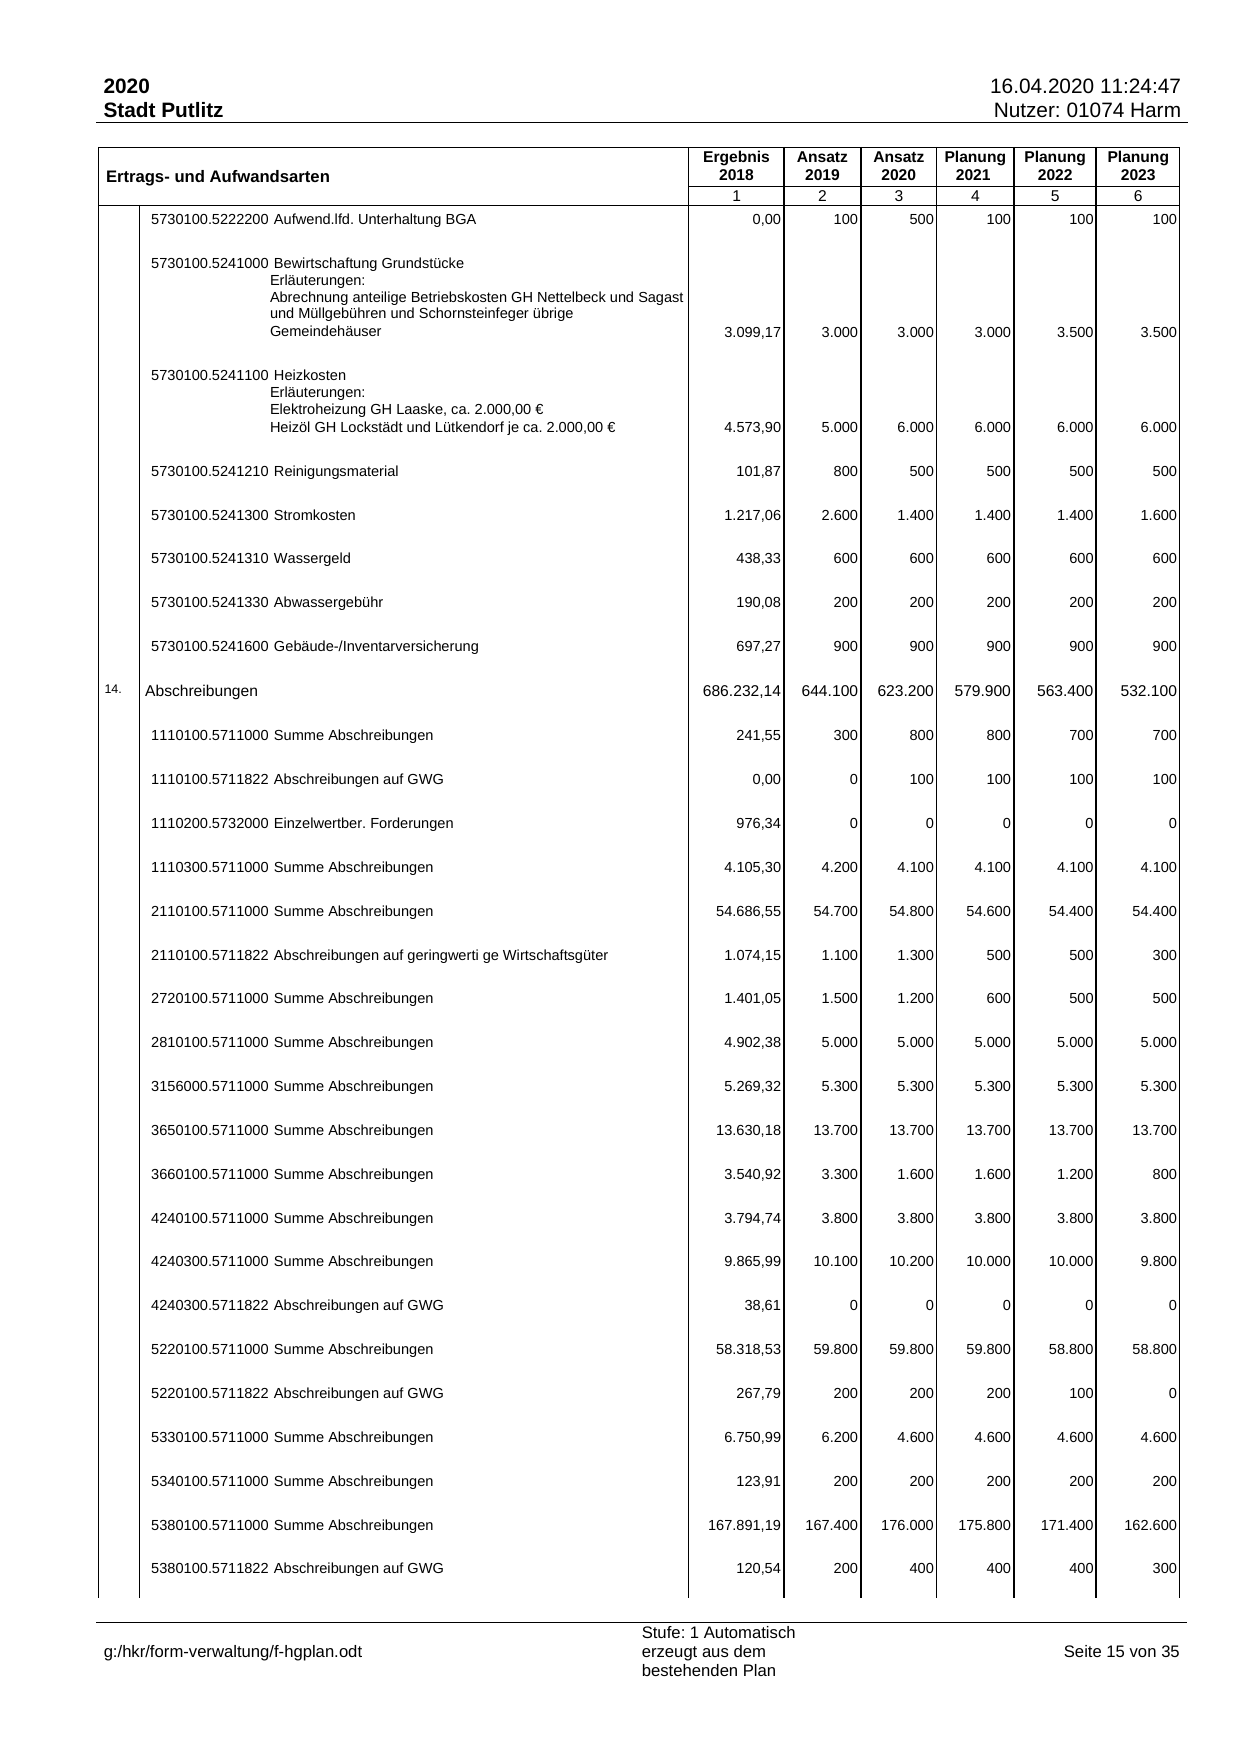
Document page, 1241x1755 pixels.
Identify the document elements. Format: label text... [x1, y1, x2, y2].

table_cell 500 [937, 940, 1013, 984]
table_cell 579.900 [937, 676, 1013, 721]
table_cell 0 [937, 1291, 1013, 1334]
table_cell Summe Abschreibungen [269, 1115, 688, 1159]
table_cell 200 [937, 1379, 1013, 1422]
table_cell 6.000 [1015, 361, 1095, 456]
table_cell 5730100.5241000 [140, 249, 269, 361]
table_cell 13.700 [785, 1115, 860, 1159]
table_cell 5.300 [937, 1071, 1013, 1115]
table_cell [99, 1028, 139, 1071]
table_cell 4.573,90 [689, 361, 783, 456]
table_cell 0 [1097, 808, 1179, 852]
table_cell Stromkosten [269, 500, 688, 544]
table_cell 4.600 [1097, 1422, 1179, 1466]
table_cell 0 [862, 808, 936, 852]
table_cell [99, 896, 139, 940]
table_cell 0 [1015, 1291, 1095, 1334]
table_cell 5730100.5222200 [140, 206, 269, 249]
table_cell 54.400 [1015, 896, 1095, 940]
table_cell 5730100.5241310 [140, 544, 269, 588]
table_header Ansatz 2020 [862, 148, 936, 186]
table_cell 0 [1015, 808, 1095, 852]
table_cell Abschreibungen auf GWG [269, 1291, 688, 1334]
table_cell 9.800 [1097, 1247, 1179, 1291]
table_cell 6 [1097, 187, 1179, 205]
table_cell 241,55 [689, 721, 783, 764]
table_cell 10.000 [937, 1247, 1013, 1291]
table_cell 54.400 [1097, 896, 1179, 940]
table_cell 4.100 [937, 852, 1013, 896]
table_cell 0,00 [689, 206, 783, 249]
table_cell Abschreibungen auf GWG [269, 1379, 688, 1422]
table_cell 500 [862, 206, 936, 249]
table_cell 3660100.5711000 [140, 1159, 269, 1203]
table_cell 5730100.5241100 [140, 361, 269, 456]
table_cell [99, 1247, 139, 1291]
table_cell 600 [937, 984, 1013, 1028]
table_cell 300 [785, 721, 860, 764]
table_cell 600 [1097, 544, 1179, 588]
table_cell 200 [862, 1466, 936, 1510]
table_cell 3.794,74 [689, 1203, 783, 1247]
table_cell 900 [937, 632, 1013, 676]
table_cell 5.000 [785, 361, 860, 456]
table_cell 5.300 [862, 1071, 936, 1115]
table_cell 2 [785, 187, 860, 205]
table_cell 900 [862, 632, 936, 676]
table_cell 5330100.5711000 [140, 1422, 269, 1466]
table_cell [99, 544, 139, 588]
table_cell 13.700 [937, 1115, 1013, 1159]
table_cell 10.100 [785, 1247, 860, 1291]
table_cell 1.400 [1015, 500, 1095, 544]
table_cell 200 [862, 588, 936, 632]
table_cell 600 [937, 544, 1013, 588]
table_cell 500 [937, 456, 1013, 500]
table_cell 532.100 [1097, 676, 1179, 721]
table_cell 1.400 [862, 500, 936, 544]
table_cell 101,87 [689, 456, 783, 500]
table_cell [99, 456, 139, 500]
table_cell 900 [1015, 632, 1095, 676]
table_cell 58.800 [1015, 1335, 1095, 1378]
table_cell [99, 1510, 139, 1554]
table_cell 1.600 [1097, 500, 1179, 544]
table_cell Reinigungsmaterial [269, 456, 688, 500]
table_cell 123,91 [689, 1466, 783, 1510]
table_cell 200 [1015, 588, 1095, 632]
table_header Planung 2021 [937, 148, 1013, 186]
table_cell 3.000 [785, 249, 860, 361]
table_cell 700 [1015, 721, 1095, 764]
table_cell 6.000 [937, 361, 1013, 456]
table_cell Summe Abschreibungen [269, 1203, 688, 1247]
table_cell [99, 1379, 139, 1422]
table_cell 800 [862, 721, 936, 764]
table_cell 600 [862, 544, 936, 588]
table_cell 600 [785, 544, 860, 588]
table_cell 1.100 [785, 940, 860, 984]
table_cell 200 [937, 588, 1013, 632]
table_cell [99, 721, 139, 764]
table_cell 13.700 [862, 1115, 936, 1159]
table_cell 200 [785, 1554, 860, 1598]
table_cell [99, 1554, 139, 1598]
table_cell 5.300 [785, 1071, 860, 1115]
table_cell 3650100.5711000 [140, 1115, 269, 1159]
table_cell 1110100.5711000 [140, 721, 269, 764]
table_cell 500 [1097, 456, 1179, 500]
table_cell 644.100 [785, 676, 860, 721]
table_cell 1.074,15 [689, 940, 783, 984]
table_cell 2110100.5711000 [140, 896, 269, 940]
table_cell [99, 206, 139, 249]
table_cell Summe Abschreibungen [269, 896, 688, 940]
table_cell 1.600 [937, 1159, 1013, 1203]
table_cell 4240300.5711000 [140, 1247, 269, 1291]
table_cell [99, 1422, 139, 1466]
table_cell 1.217,06 [689, 500, 783, 544]
table_cell 58.800 [1097, 1335, 1179, 1378]
table_cell Summe Abschreibungen [269, 852, 688, 896]
table_cell 9.865,99 [689, 1247, 783, 1291]
table_cell 800 [1097, 1159, 1179, 1203]
table_cell 4.600 [862, 1422, 936, 1466]
table_cell 500 [1015, 984, 1095, 1028]
table_cell Summe Abschreibungen [269, 1247, 688, 1291]
table_cell 59.800 [785, 1335, 860, 1378]
table_cell 700 [1097, 721, 1179, 764]
table_cell 100 [862, 765, 936, 808]
table_cell 3.000 [862, 249, 936, 361]
table_cell Summe Abschreibungen [269, 1466, 688, 1510]
table_cell 5220100.5711822 [140, 1379, 269, 1422]
table_header Planung 2022 [1015, 148, 1095, 186]
table_cell [99, 1115, 139, 1159]
table_cell 58.318,53 [689, 1335, 783, 1378]
table_cell 1.400 [937, 500, 1013, 544]
table_cell 600 [1015, 544, 1095, 588]
table_cell 5.000 [1097, 1028, 1179, 1071]
table_cell 167.400 [785, 1510, 860, 1554]
table_cell 5340100.5711000 [140, 1466, 269, 1510]
table_cell 800 [785, 456, 860, 500]
table_cell 697,27 [689, 632, 783, 676]
table_header Ansatz 2019 [785, 148, 860, 186]
table_cell 100 [1015, 765, 1095, 808]
table_cell Summe Abschreibungen [269, 1422, 688, 1466]
table_cell 59.800 [862, 1335, 936, 1378]
table_cell 120,54 [689, 1554, 783, 1598]
table_cell 686.232,14 [689, 676, 783, 721]
table_cell 623.200 [862, 676, 936, 721]
table_cell 3.800 [785, 1203, 860, 1247]
table_cell Summe Abschreibungen [269, 1159, 688, 1203]
table_header Planung 2023 [1097, 148, 1179, 186]
table_cell 4.105,30 [689, 852, 783, 896]
table_cell 5380100.5711000 [140, 1510, 269, 1554]
table_cell 0 [1097, 1291, 1179, 1334]
table_cell 100 [785, 206, 860, 249]
table_cell 4.200 [785, 852, 860, 896]
table_cell Abwassergebühr [269, 588, 688, 632]
table_cell 1.200 [1015, 1159, 1095, 1203]
table_cell [99, 940, 139, 984]
table_cell 4240100.5711000 [140, 1203, 269, 1247]
table_cell 267,79 [689, 1379, 783, 1422]
table_cell 1.600 [862, 1159, 936, 1203]
table_cell 5380100.5711822 [140, 1554, 269, 1598]
table_cell 976,34 [689, 808, 783, 852]
table_cell 6.000 [862, 361, 936, 456]
table_cell Einzelwertber. Forderungen [269, 808, 688, 852]
table_cell 5730100.5241210 [140, 456, 269, 500]
table_cell 38,61 [689, 1291, 783, 1334]
table_cell 300 [1097, 1554, 1179, 1598]
table_cell 3.000 [937, 249, 1013, 361]
table_cell 5730100.5241300 [140, 500, 269, 544]
table_cell 3.500 [1015, 249, 1095, 361]
table_cell 900 [785, 632, 860, 676]
table_cell 5.000 [862, 1028, 936, 1071]
table_cell Abschreibungen [140, 676, 688, 721]
table_cell 1110300.5711000 [140, 852, 269, 896]
table_cell 200 [862, 1379, 936, 1422]
table_cell Heizkosten Erläuterungen: Elektroheizung GH Laaske, ca. 2.000,00 € Heizöl GH Lockstädt und Lütkendorf je ca. 2.000,00 € [269, 361, 688, 456]
table_cell 200 [785, 1379, 860, 1422]
table_cell [99, 765, 139, 808]
table_cell 4 [937, 187, 1013, 205]
table_cell Abschreibungen auf GWG [269, 1554, 688, 1598]
table_cell 900 [1097, 632, 1179, 676]
table_cell 4.100 [862, 852, 936, 896]
table_cell 5730100.5241600 [140, 632, 269, 676]
table_cell 400 [1015, 1554, 1095, 1598]
table_cell 0,00 [689, 765, 783, 808]
table_cell Bewirtschaftung Grundstücke Erläuterungen: Abrechnung anteilige Betriebskosten GH Nettelbeck und Sagast und Müllgebühren und Schornsteinfeger übrige Gemeindehäuser [269, 249, 688, 361]
table_cell 3.800 [1097, 1203, 1179, 1247]
table_cell [99, 1071, 139, 1115]
table_cell 6.750,99 [689, 1422, 783, 1466]
table_cell 4.600 [1015, 1422, 1095, 1466]
table_cell 800 [937, 721, 1013, 764]
table_cell [99, 588, 139, 632]
table_cell 0 [785, 1291, 860, 1334]
table_cell 54.800 [862, 896, 936, 940]
table_cell 2720100.5711000 [140, 984, 269, 1028]
table_cell 4.600 [937, 1422, 1013, 1466]
table_cell 13.700 [1097, 1115, 1179, 1159]
table_cell [99, 361, 139, 456]
table_cell 4240300.5711822 [140, 1291, 269, 1334]
table_cell 5 [1015, 187, 1095, 205]
table_cell 500 [1097, 984, 1179, 1028]
table_cell 54.686,55 [689, 896, 783, 940]
table_cell 2810100.5711000 [140, 1028, 269, 1071]
table_cell 59.800 [937, 1335, 1013, 1378]
table_cell [99, 500, 139, 544]
table_cell [99, 1159, 139, 1203]
table_cell 200 [785, 588, 860, 632]
table_cell 5.300 [1015, 1071, 1095, 1115]
table_cell 6.000 [1097, 361, 1179, 456]
table_cell [99, 1203, 139, 1247]
table_cell 5.000 [785, 1028, 860, 1071]
table_cell 1.300 [862, 940, 936, 984]
table_cell 176.000 [862, 1510, 936, 1554]
table_cell 1.401,05 [689, 984, 783, 1028]
table_cell 100 [1015, 206, 1095, 249]
table_header Ertrags- und Aufwandsarten [99, 148, 688, 205]
table_cell 0 [1097, 1379, 1179, 1422]
table_header Ergebnis 2018 [689, 148, 783, 186]
table_cell 4.100 [1097, 852, 1179, 896]
table_cell 2110100.5711822 [140, 940, 269, 984]
table_cell [99, 1335, 139, 1378]
table_cell 100 [1015, 1379, 1095, 1422]
table_cell 200 [1015, 1466, 1095, 1510]
table_cell Summe Abschreibungen [269, 1335, 688, 1378]
table_cell 100 [937, 765, 1013, 808]
table_cell 5220100.5711000 [140, 1335, 269, 1378]
table_cell Summe Abschreibungen [269, 1071, 688, 1115]
table_cell 5.000 [937, 1028, 1013, 1071]
table_cell 54.700 [785, 896, 860, 940]
table_cell 5.000 [1015, 1028, 1095, 1071]
table_cell 3.300 [785, 1159, 860, 1203]
table_cell 54.600 [937, 896, 1013, 940]
table_cell 171.400 [1015, 1510, 1095, 1554]
table_cell 200 [1097, 1466, 1179, 1510]
table_cell 500 [1015, 940, 1095, 984]
table_cell 3156000.5711000 [140, 1071, 269, 1115]
table_cell 200 [1097, 588, 1179, 632]
table_cell 3.099,17 [689, 249, 783, 361]
table_cell [99, 632, 139, 676]
table_cell 0 [785, 808, 860, 852]
table_cell 13.630,18 [689, 1115, 783, 1159]
table_cell 10.200 [862, 1247, 936, 1291]
table_cell 4.902,38 [689, 1028, 783, 1071]
table_cell 5730100.5241330 [140, 588, 269, 632]
table_cell 500 [862, 456, 936, 500]
table_cell 1.200 [862, 984, 936, 1028]
table_cell 3.800 [937, 1203, 1013, 1247]
table_cell Aufwend.lfd. Unterhaltung BGA [269, 206, 688, 249]
table_cell 4.100 [1015, 852, 1095, 896]
table_cell 400 [862, 1554, 936, 1598]
table_cell 162.600 [1097, 1510, 1179, 1554]
table_cell 1 [689, 187, 783, 205]
table_cell Summe Abschreibungen [269, 1510, 688, 1554]
table_cell 300 [1097, 940, 1179, 984]
table_cell Abschreibungen auf GWG [269, 765, 688, 808]
table_cell 1.500 [785, 984, 860, 1028]
table_cell 2.600 [785, 500, 860, 544]
table_cell 5.300 [1097, 1071, 1179, 1115]
table_cell 14. [99, 676, 139, 721]
table_cell 190,08 [689, 588, 783, 632]
table_cell 6.200 [785, 1422, 860, 1466]
table_cell 100 [1097, 206, 1179, 249]
table_cell Abschreibungen auf geringwerti ge Wirtschaftsgüter [269, 940, 688, 984]
table_cell 3.540,92 [689, 1159, 783, 1203]
table_cell 5.269,32 [689, 1071, 783, 1115]
table_cell 1110100.5711822 [140, 765, 269, 808]
table_cell 3 [862, 187, 936, 205]
table_cell [99, 1466, 139, 1510]
table_cell 100 [937, 206, 1013, 249]
table_cell 3.800 [1015, 1203, 1095, 1247]
table_cell 400 [937, 1554, 1013, 1598]
table_cell 167.891,19 [689, 1510, 783, 1554]
table_cell 200 [937, 1466, 1013, 1510]
table_cell 200 [785, 1466, 860, 1510]
table_cell 175.800 [937, 1510, 1013, 1554]
table_cell 1110200.5732000 [140, 808, 269, 852]
table_cell 0 [937, 808, 1013, 852]
table_cell 10.000 [1015, 1247, 1095, 1291]
table_cell 3.500 [1097, 249, 1179, 361]
table_cell Gebäude-/Inventarversicherung [269, 632, 688, 676]
table_cell 438,33 [689, 544, 783, 588]
table_cell 0 [785, 765, 860, 808]
table_cell 563.400 [1015, 676, 1095, 721]
table_cell Summe Abschreibungen [269, 1028, 688, 1071]
table_cell 500 [1015, 456, 1095, 500]
table_cell 3.800 [862, 1203, 936, 1247]
table_cell 13.700 [1015, 1115, 1095, 1159]
table_cell Summe Abschreibungen [269, 984, 688, 1028]
table_cell [99, 249, 139, 361]
table_cell Wassergeld [269, 544, 688, 588]
table_cell 100 [1097, 765, 1179, 808]
table_cell [99, 984, 139, 1028]
table_cell 0 [862, 1291, 936, 1334]
table_cell [99, 808, 139, 852]
table_cell Summe Abschreibungen [269, 721, 688, 764]
table_cell [99, 852, 139, 896]
table_cell [99, 1291, 139, 1334]
